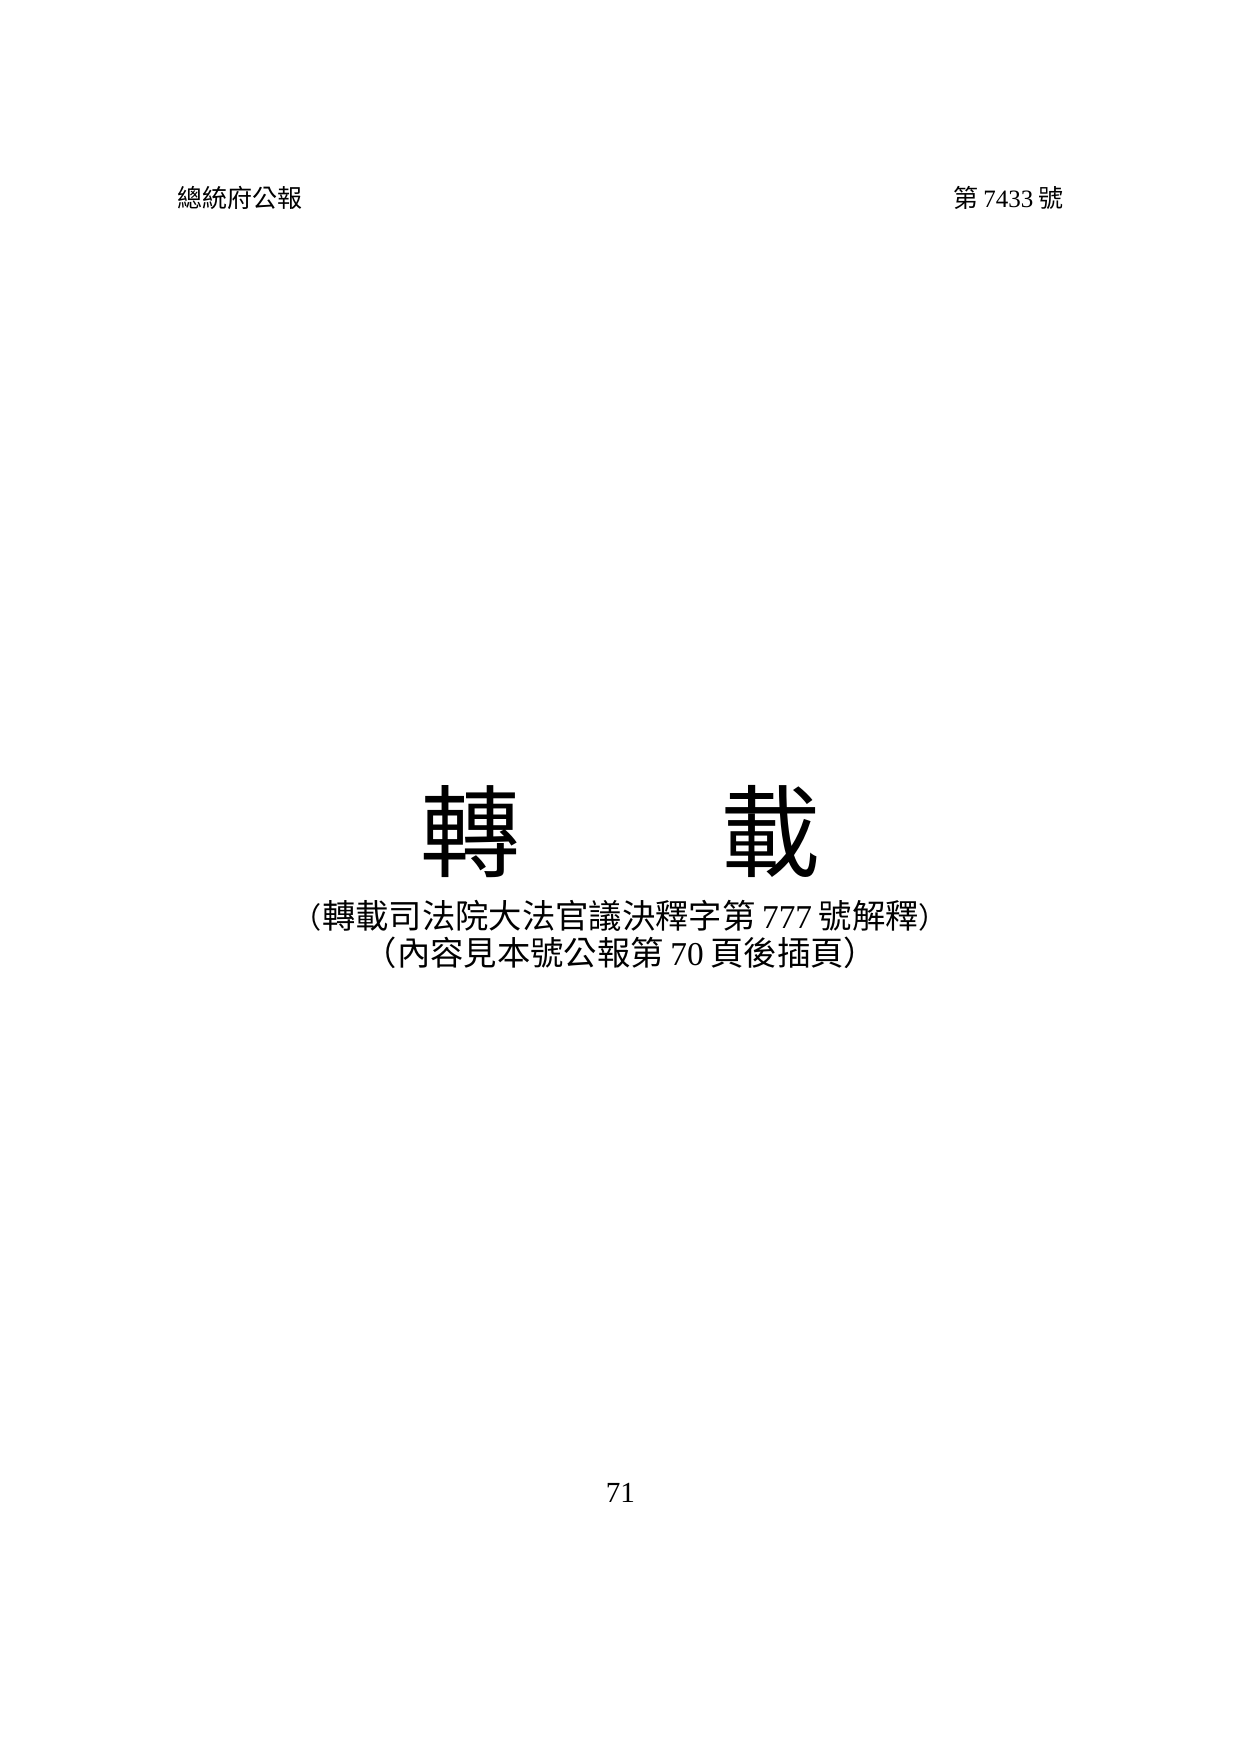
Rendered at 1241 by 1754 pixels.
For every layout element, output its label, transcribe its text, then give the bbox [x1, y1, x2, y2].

text 轉 載 [177, 753, 1063, 898]
text （轉載司法院大法官議決釋字第777號解釋） [177, 898, 1063, 936]
text （內容見本號公報第70頁後插頁） [177, 936, 1063, 973]
